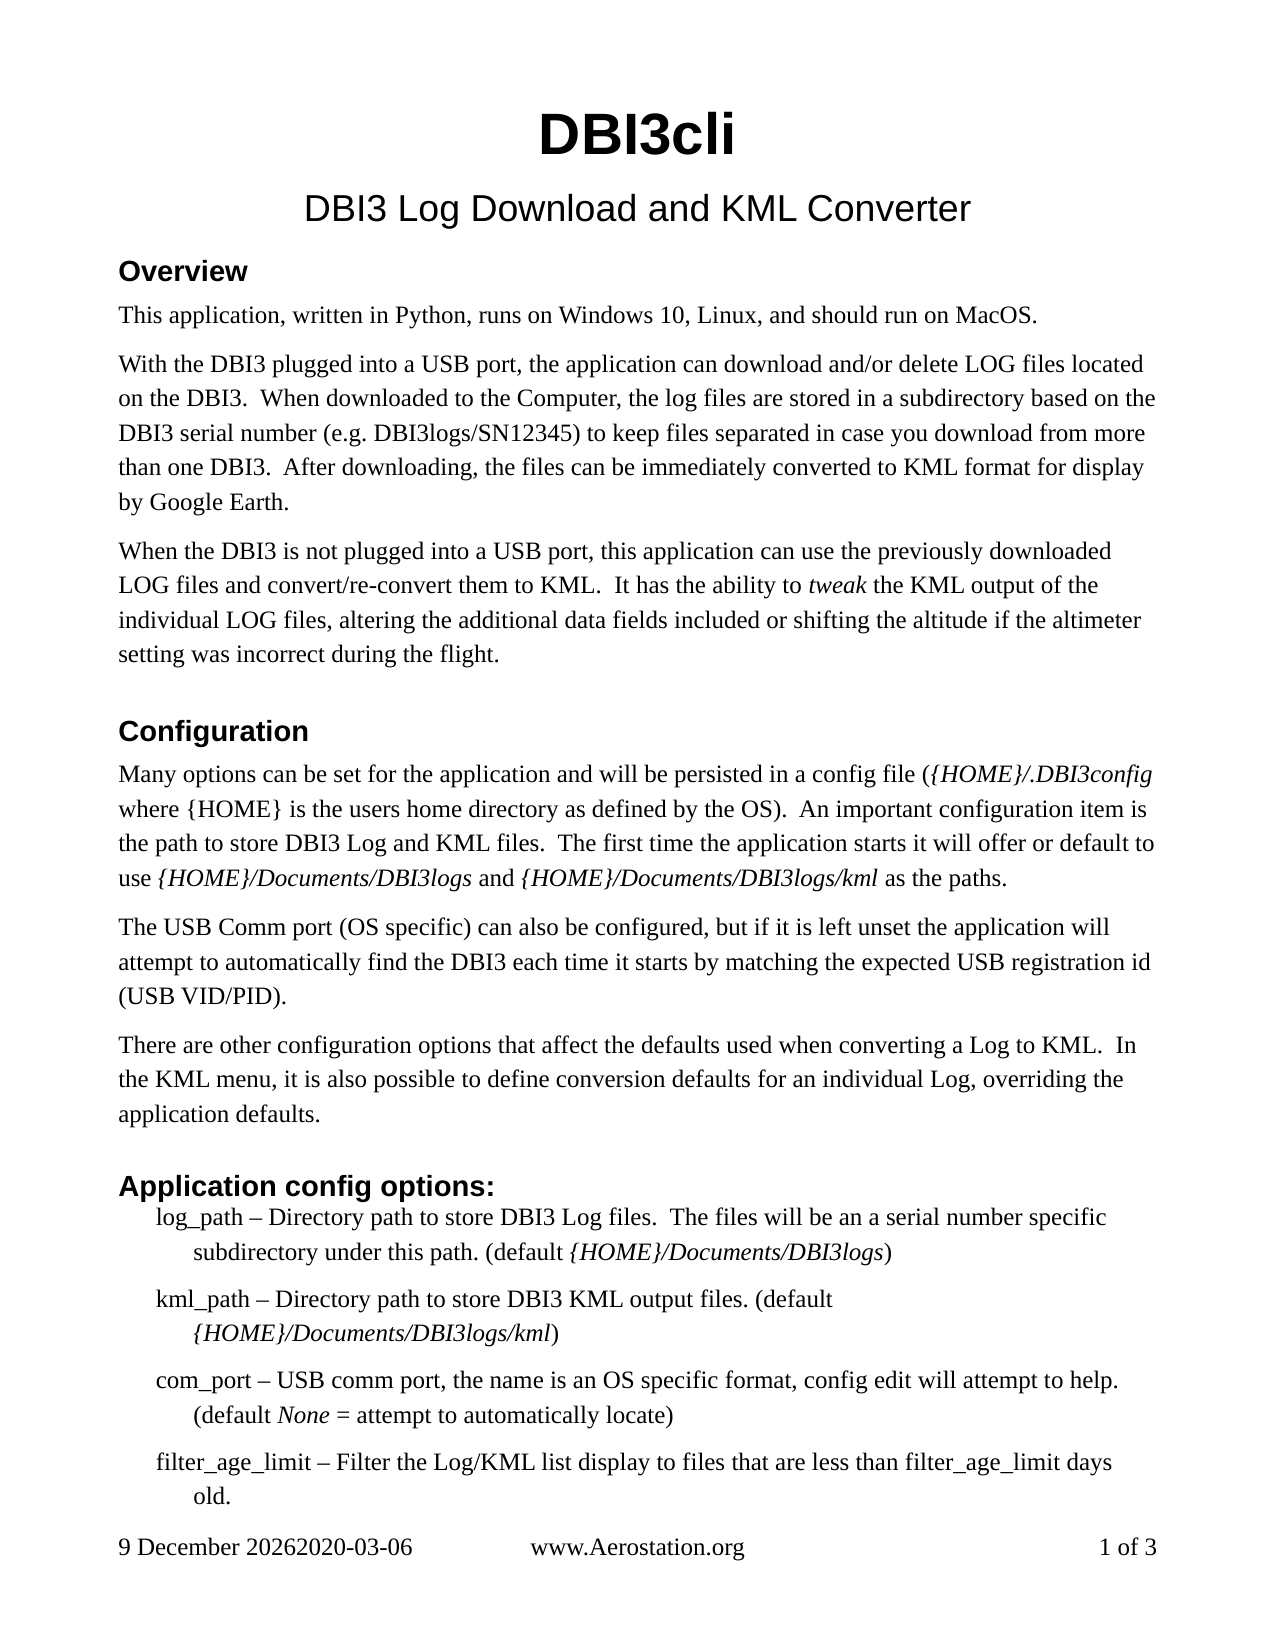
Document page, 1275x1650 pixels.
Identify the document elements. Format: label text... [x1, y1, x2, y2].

list com_port – USB comm port, the name is an OS specific format, config edit will attempt to help. (default None = attempt to automatically locate) [156, 1365, 1157, 1429]
title DBI3cli [118, 100, 1157, 167]
text There are other configuration options that affect the defaults used when converting a Log to KML. In the KML menu, it is also possible to define conversion defaults for an individual Log, overriding the application defaults. [118, 1030, 1157, 1128]
text Many options can be set for the application and will be persisted in a config file ({HOME}/.DBI3config where {HOME} is the users home directory as defined by the OS). An important configuration item is the path to store DBI3 Log and KML files. The first time the application starts it will offer or default to use {HOME}/Documents/DBI3logs and {HOME}/Documents/DBI3logs/kml as the paths. [118, 759, 1157, 892]
subtitle Application config options: [118, 1169, 1157, 1202]
text This application, written in Python, runs on Windows 10, Linux, and should run on MacOS. [118, 300, 1157, 329]
text With the DBI3 plugged into a USB port, the application can download and/or delete LOG files located on the DBI3. When downloaded to the Computer, the log files are stored in a subdirectory based on the DBI3 serial number (e.g. DBI3logs/SN12345) to keep files separated in case you download from more than one DBI3. After downloading, the files can be immediately converted to KML format for display by Google Earth. [118, 349, 1157, 516]
subtitle Configuration [118, 713, 1157, 747]
list filter_age_limit – Filter the Log/KML list display to files that are less than filter_age_limit days old. [156, 1447, 1157, 1510]
list kml_path – Directory path to store DBI3 KML output files. (default {HOME}/Documents/DBI3logs/kml) [156, 1284, 1157, 1347]
subtitle DBI3 Log Download and KML Converter [118, 186, 1157, 229]
list log_path – Directory path to store DBI3 Log files. The files will be an a serial number specific subdirectory under this path. (default {HOME}/Documents/DBI3logs) [156, 1202, 1157, 1266]
text When the DBI3 is not plugged into a USB port, this application can use the previously downloaded LOG files and convert/re-convert them to KML. It has the ability to tweak the KML output of the individual LOG files, altering the additional data fields included or shifting the altitude if the altimeter setting was incorrect during the flight. [118, 536, 1157, 668]
subtitle Overview [118, 254, 1157, 287]
text The USB Comm port (OS specific) can also be configured, but if it is left unset the application will attempt to automatically find the DBI3 each time it starts by matching the expected USB registration id (USB VID/PID). [118, 912, 1157, 1010]
